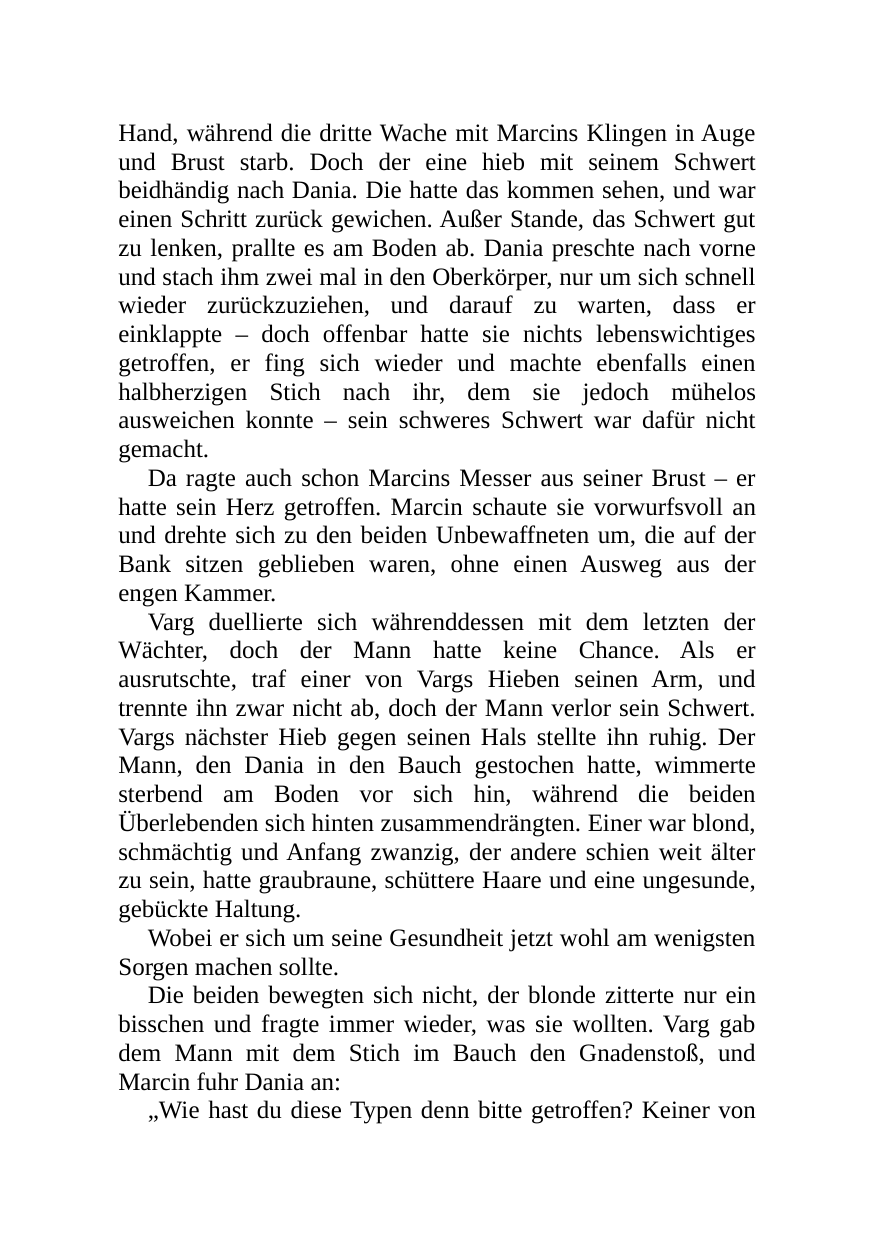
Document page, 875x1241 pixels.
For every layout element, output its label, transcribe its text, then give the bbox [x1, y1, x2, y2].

text Hand, während die dritte Wache mit Marcins Klingen in Auge und Brust starb. Doch der eine hieb mit seinem Schwert beidhändig nach Dania. Die hatte das kommen sehen, und war einen Schritt zurück gewichen. Außer Stande, das Schwert gut zu lenken, prallte es am Boden ab. Dania preschte nach vorne und stach ihm zwei mal in den Oberkörper, nur um sich schnell wieder zurückzuziehen, und darauf zu warten, dass er einklappte – doch offenbar hatte sie nichts lebenswichtiges getroffen, er fing sich wieder und machte ebenfalls einen halbherzigen Stich nach ihr, dem sie jedoch mühelos ausweichen konnte – sein schweres Schwert war dafür nicht gemacht. [118, 118, 756, 463]
text „Wie hast du diese Typen denn bitte getroffen? Keiner von [118, 1096, 756, 1124]
text Die beiden bewegten sich nicht, der blonde zitterte nur ein bisschen und fragte immer wieder, was sie wollten. Varg gab dem Mann mit dem Stich im Bauch den Gnadenstoß, und Marcin fuhr Dania an: [118, 981, 756, 1096]
text Varg duellierte sich währenddessen mit dem letzten der Wächter, doch der Mann hatte keine Chance. Als er ausrutschte, traf einer von Vargs Hieben seinen Arm, und trennte ihn zwar nicht ab, doch der Mann verlor sein Schwert. Vargs nächster Hieb gegen seinen Hals stellte ihn ruhig. Der Mann, den Dania in den Bauch gestochen hatte, wimmerte sterbend am Boden vor sich hin, während die beiden Überlebenden sich hinten zusammendrängten. Einer war blond, schmächtig und Anfang zwanzig, der andere schien weit älter zu sein, hatte graubraune, schüttere Haare und eine ungesunde, gebückte Haltung. [118, 607, 756, 923]
text Da ragte auch schon Marcins Messer aus seiner Brust – er hatte sein Herz getroffen. Marcin schaute sie vorwurfsvoll an und drehte sich zu den beiden Unbewaffneten um, die auf der Bank sitzen geblieben waren, ohne einen Ausweg aus der engen Kammer. [118, 463, 756, 607]
text Wobei er sich um seine Gesundheit jetzt wohl am wenigsten Sorgen machen sollte. [118, 923, 756, 981]
